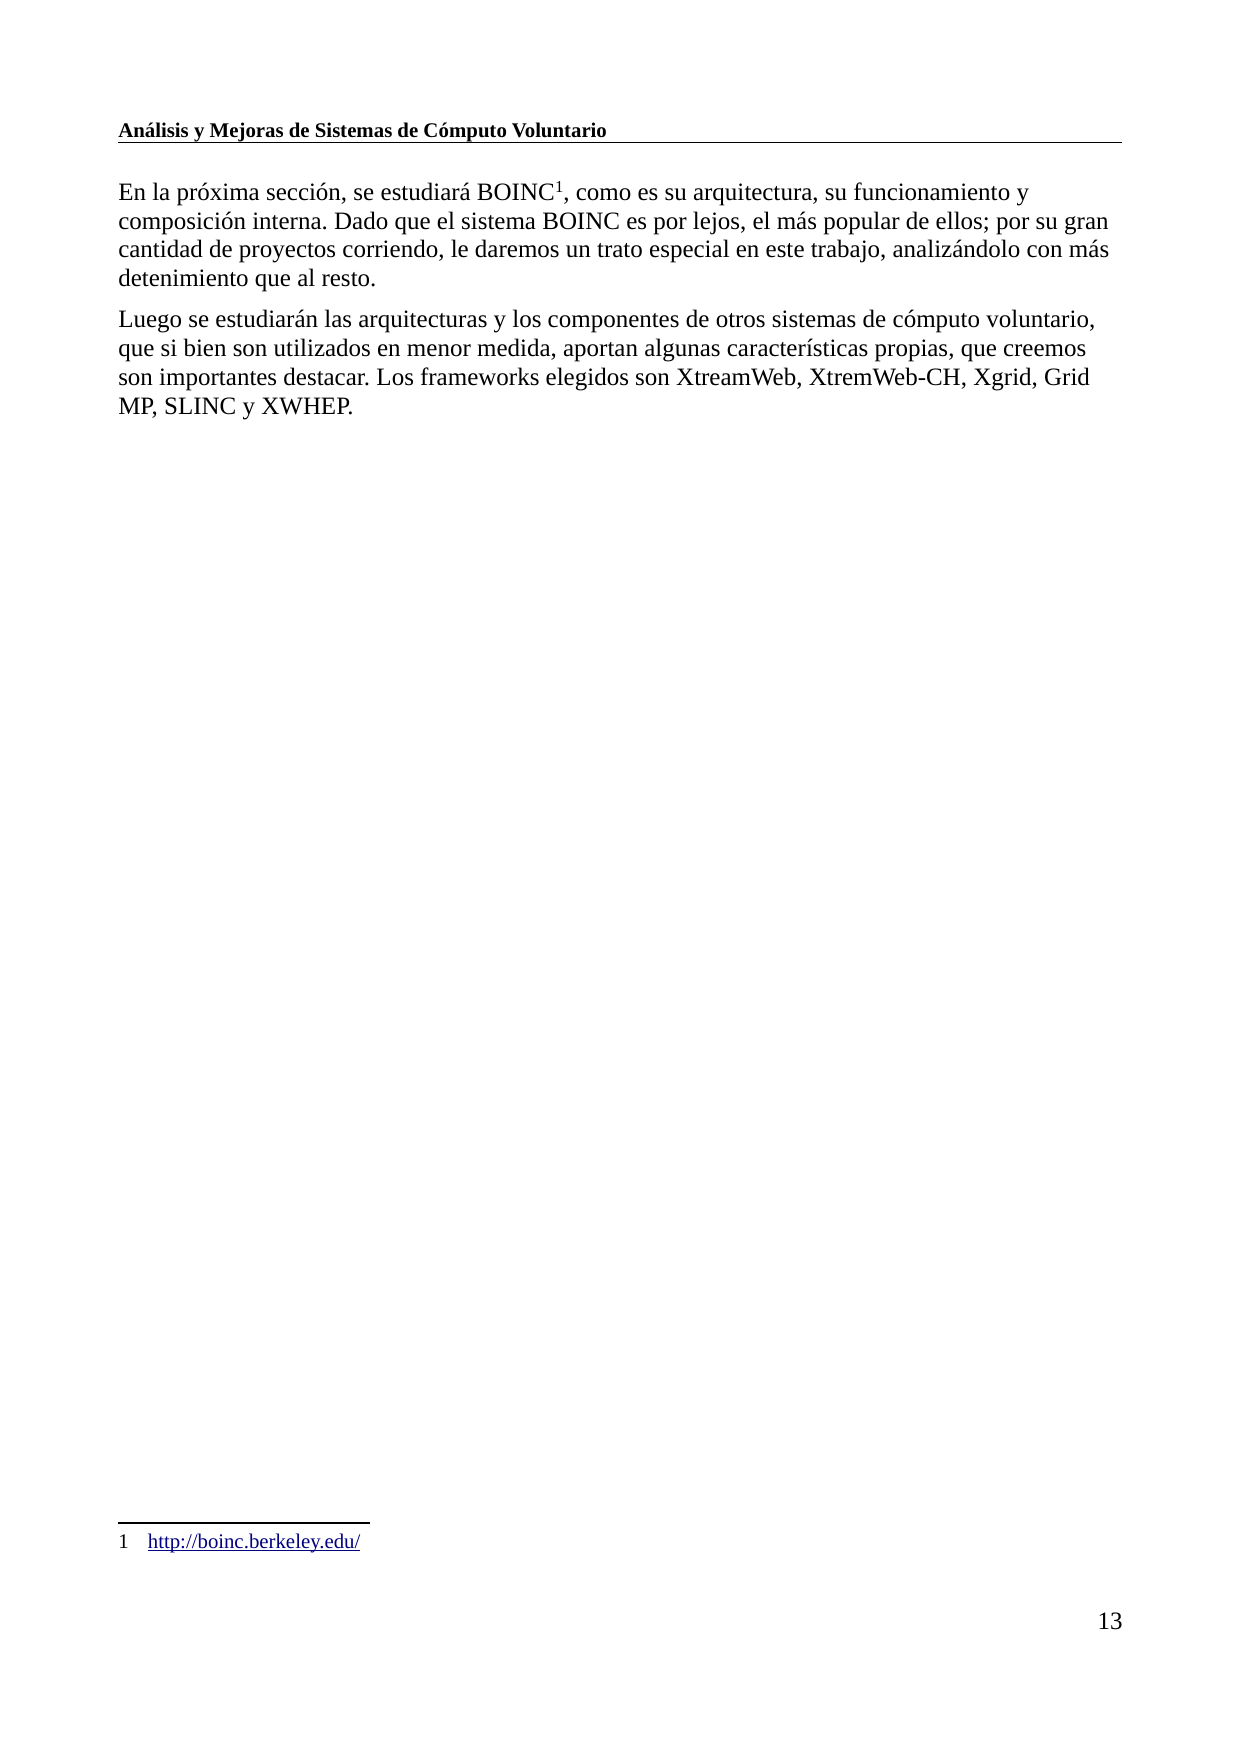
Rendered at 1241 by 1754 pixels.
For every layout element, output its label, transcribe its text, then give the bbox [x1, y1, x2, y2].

text Luego se estudiarán las arquitecturas y los componentes de otros sistemas de cómputo voluntario, que si bien son utilizados en menor medida, aportan algunas características propias, que creemos son importantes destacar. Los frameworks elegidos son XtreamWeb, XtremWeb-CH, Xgrid, Grid MP, SLINC y XWHEP. [118, 304, 1122, 419]
text http://boinc.berkeley.edu/ [118, 1529, 1122, 1553]
text En la próxima sección, se estudiará BOINC, como es su arquitectura, su funcionamiento y composición interna. Dado que el sistema BOINC es por lejos, el más popular de ellos; por su gran cantidad de proyectos corriendo, le daremos un trato especial en este trabajo, analizándolo con más detenimiento que al resto. [118, 177, 1122, 292]
